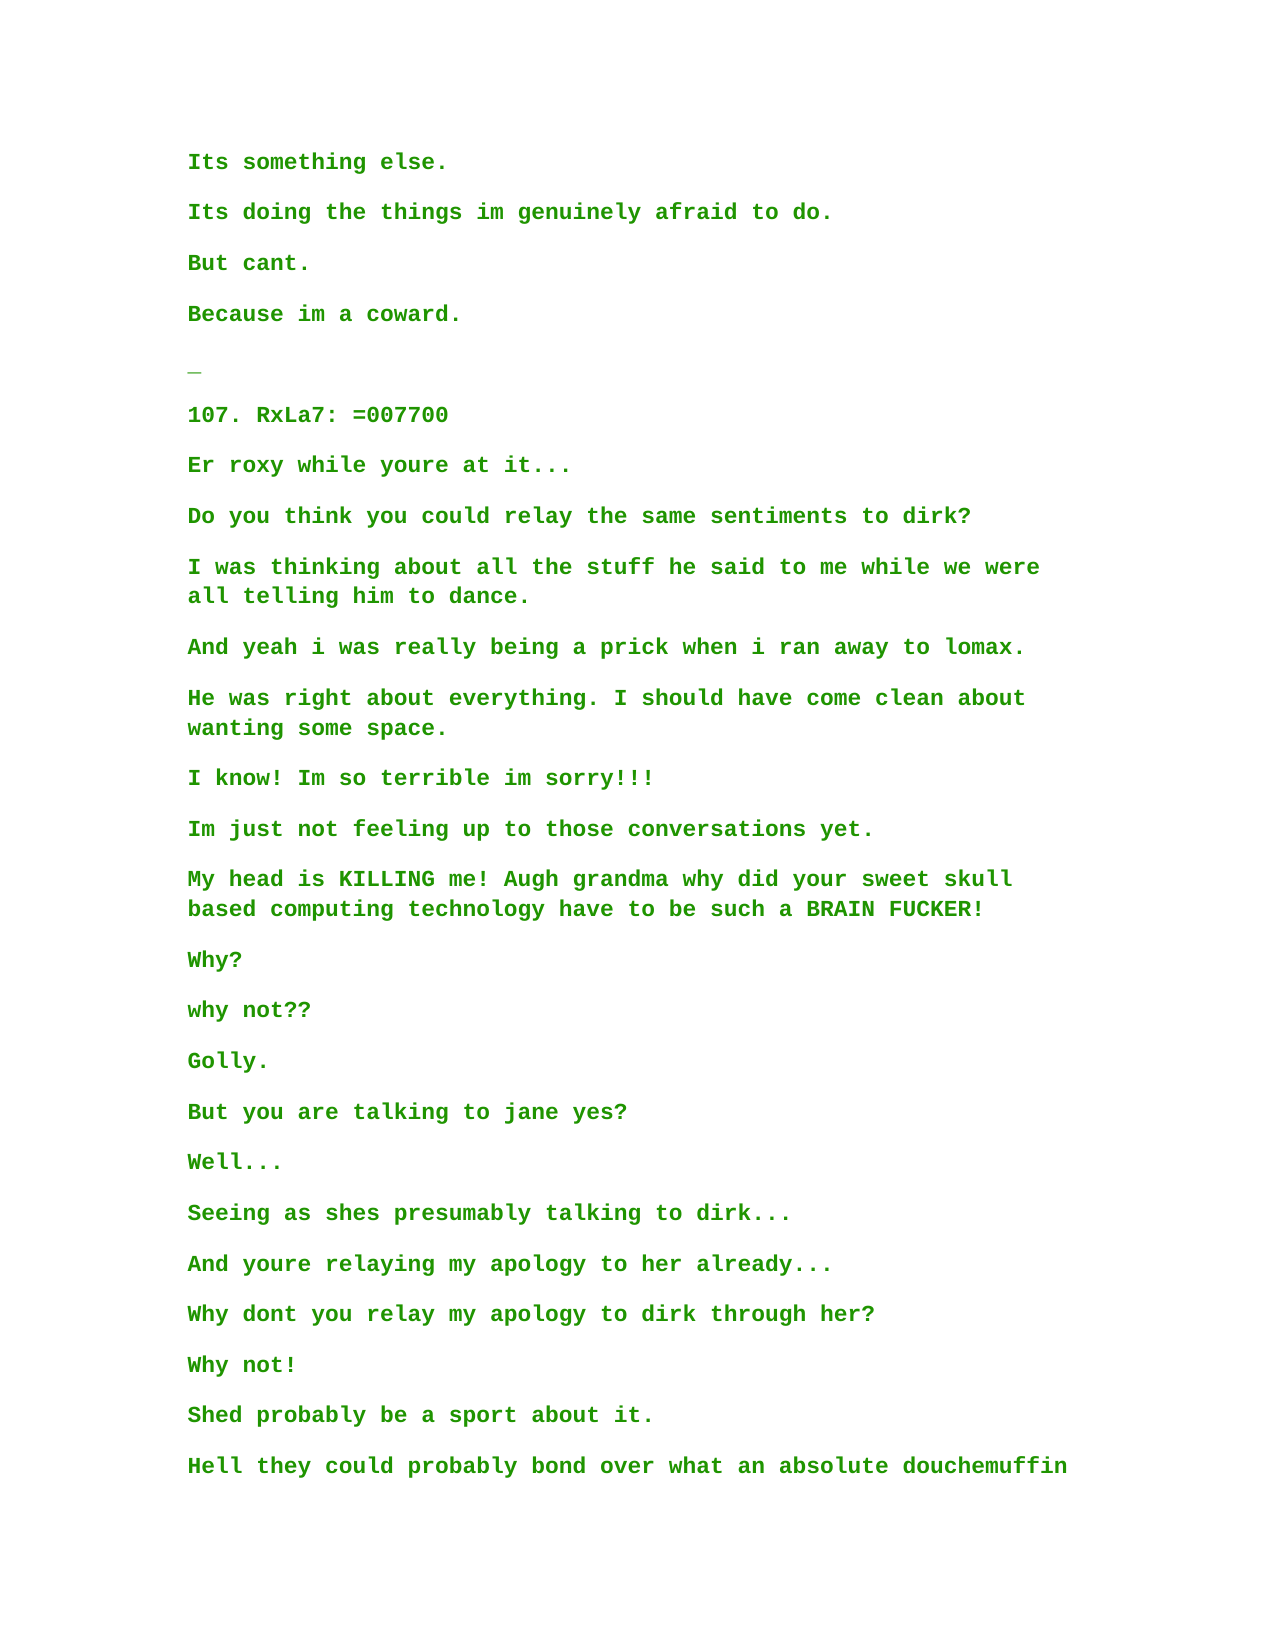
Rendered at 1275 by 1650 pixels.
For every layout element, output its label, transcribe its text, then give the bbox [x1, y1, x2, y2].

text I was thinking about all the stuff he said to me while we were all telling him to dance. [187, 555, 1087, 611]
text why not?? [187, 999, 1087, 1025]
text But you are talking to jane yes? [187, 1100, 1087, 1126]
text He was right about everything. I should have come clean about wanting some space. [187, 686, 1087, 742]
text But cant. [187, 251, 1087, 277]
text Well... [187, 1151, 1087, 1177]
text 107. RxLa7: =007700 [187, 403, 1087, 429]
text Because im a coward. [187, 302, 1087, 328]
text Seeing as shes presumably talking to dirk... [187, 1201, 1087, 1227]
text Do you think you could relay the same sentiments to dirk? [187, 504, 1087, 530]
text Why? [187, 948, 1087, 974]
text Why not! [187, 1353, 1087, 1379]
text Golly. [187, 1049, 1087, 1075]
text Its doing the things im genuinely afraid to do. [187, 201, 1087, 227]
text Shed probably be a sport about it. [187, 1404, 1087, 1430]
text I know! Im so terrible im sorry!!! [187, 766, 1087, 792]
text _ [187, 352, 1087, 378]
text And youre relaying my apology to her already... [187, 1252, 1087, 1278]
text Er roxy while youre at it... [187, 454, 1087, 480]
text And yeah i was really being a prick when i ran away to lomax. [187, 635, 1087, 661]
text Im just not feeling up to those conversations yet. [187, 817, 1087, 843]
text Hell they could probably bond over what an absolute douchemuffin [187, 1454, 1087, 1480]
text Why dont you relay my apology to dirk through her? [187, 1302, 1087, 1328]
text Its something else. [187, 150, 1087, 176]
text My head is KILLING me! Augh grandma why did your sweet skull based computing technology have to be such a BRAIN FUCKER! [187, 868, 1087, 923]
